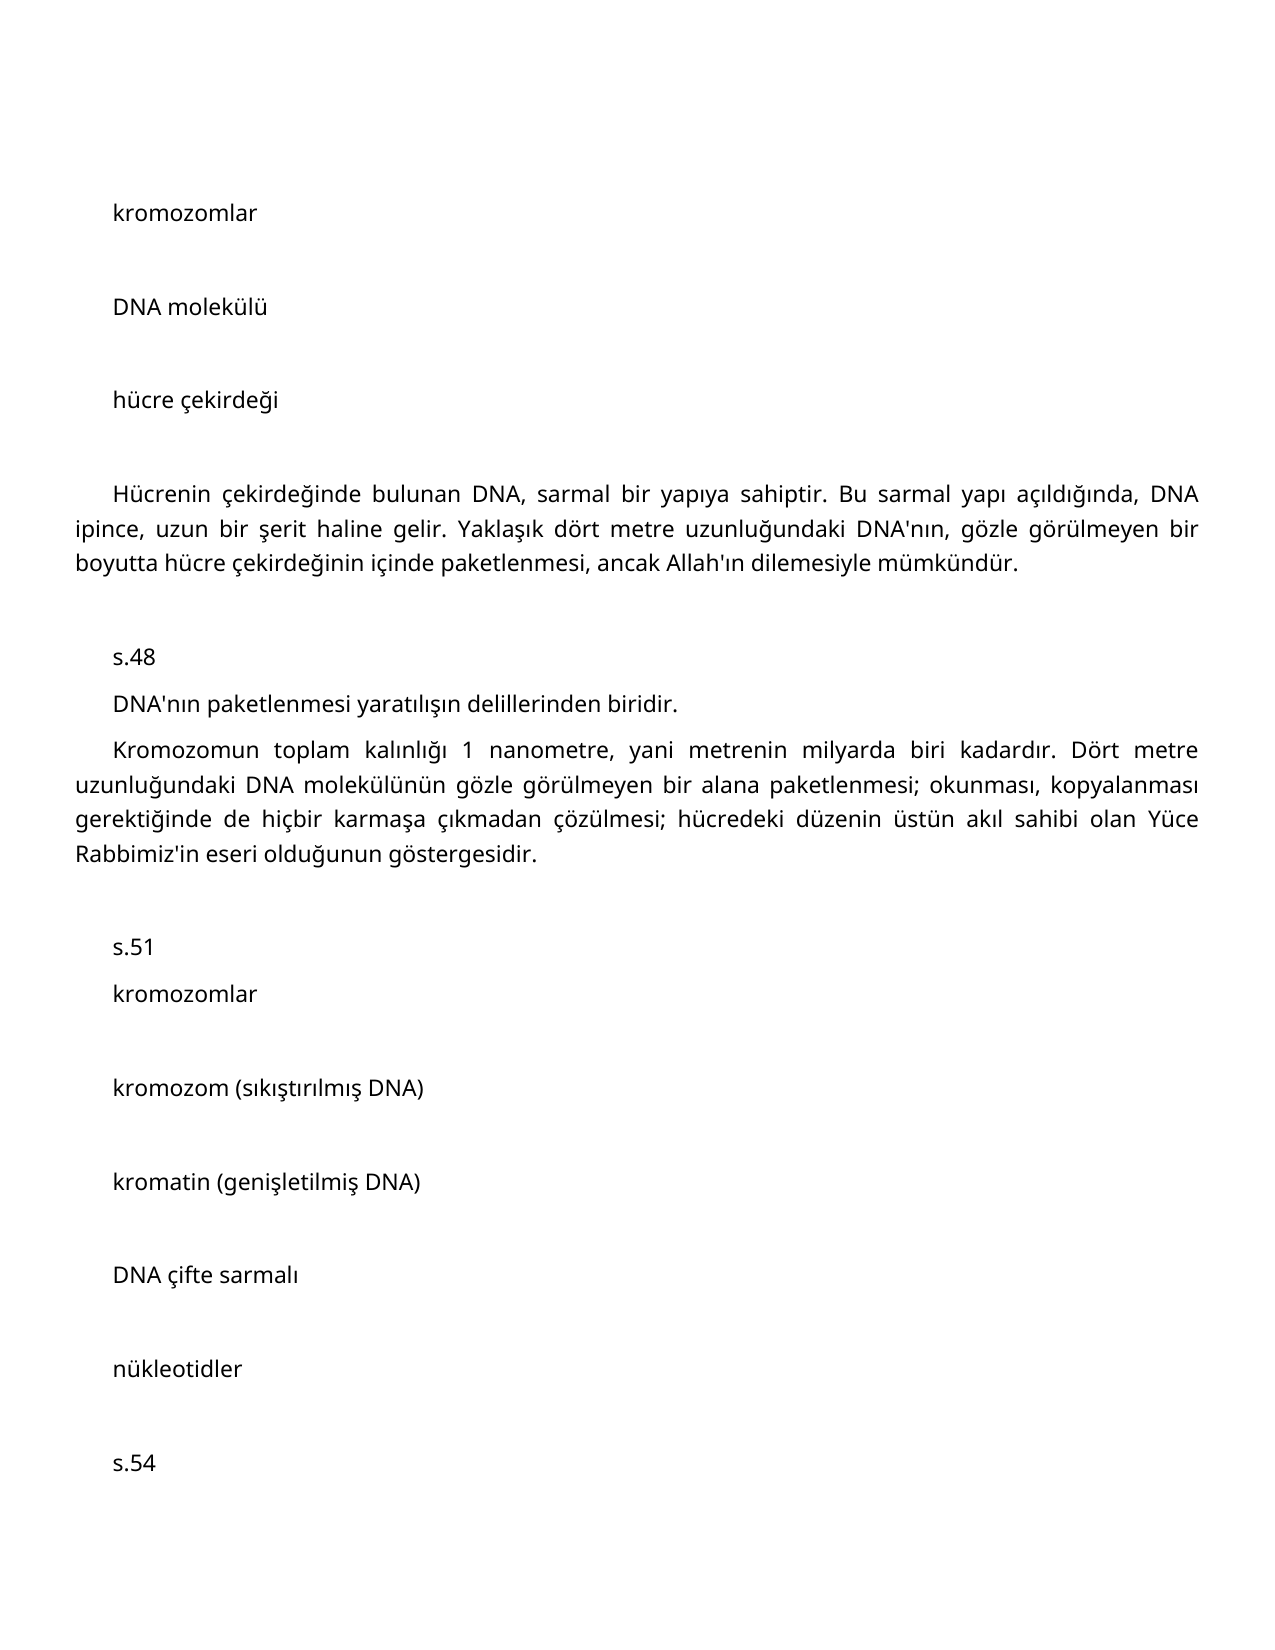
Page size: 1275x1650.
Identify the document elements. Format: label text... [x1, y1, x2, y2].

text hücre çekirdeği [75, 384, 1200, 416]
text kromozomlar [75, 197, 1200, 228]
text s.51 [75, 931, 1200, 962]
text kromozomlar [75, 978, 1200, 1009]
text s.54 [75, 1447, 1200, 1478]
text DNA'nın paketlenmesi yaratılışın delillerinden biridir. [75, 687, 1200, 719]
text Hücrenin çekirdeğinde bulunan DNA, sarmal bir yapıya sahiptir. Bu sarmal yapı açıldığında, DNA ipince, uzun bir şerit haline gelir. Yaklaşık dört metre uzunluğundaki DNA'nın, gözle görülmeyen bir boyutta hücre çekirdeğinin içinde paketlenmesi, ancak Allah'ın dilemesiyle mümkündür. [75, 478, 1200, 578]
text Kromozomun toplam kalınlığı 1 nanometre, yani metrenin milyarda biri kadardır. Dört metre uzunluğundaki DNA molekülünün gözle görülmeyen bir alana paketlenmesi; okunması, kopyalanması gerektiğinde de hiçbir karmaşa çıkmadan çözülmesi; hücredeki düzenin üstün akıl sahibi olan Yüce Rabbimiz'in eseri olduğunun göstergesidir. [75, 734, 1200, 869]
text kromatin (genişletilmiş DNA) [75, 1166, 1200, 1197]
text kromozom (sıkıştırılmış DNA) [75, 1072, 1200, 1103]
text s.48 [75, 641, 1200, 672]
text DNA molekülü [75, 291, 1200, 322]
text nükleotidler [75, 1353, 1200, 1384]
text DNA çifte sarmalı [75, 1259, 1200, 1291]
